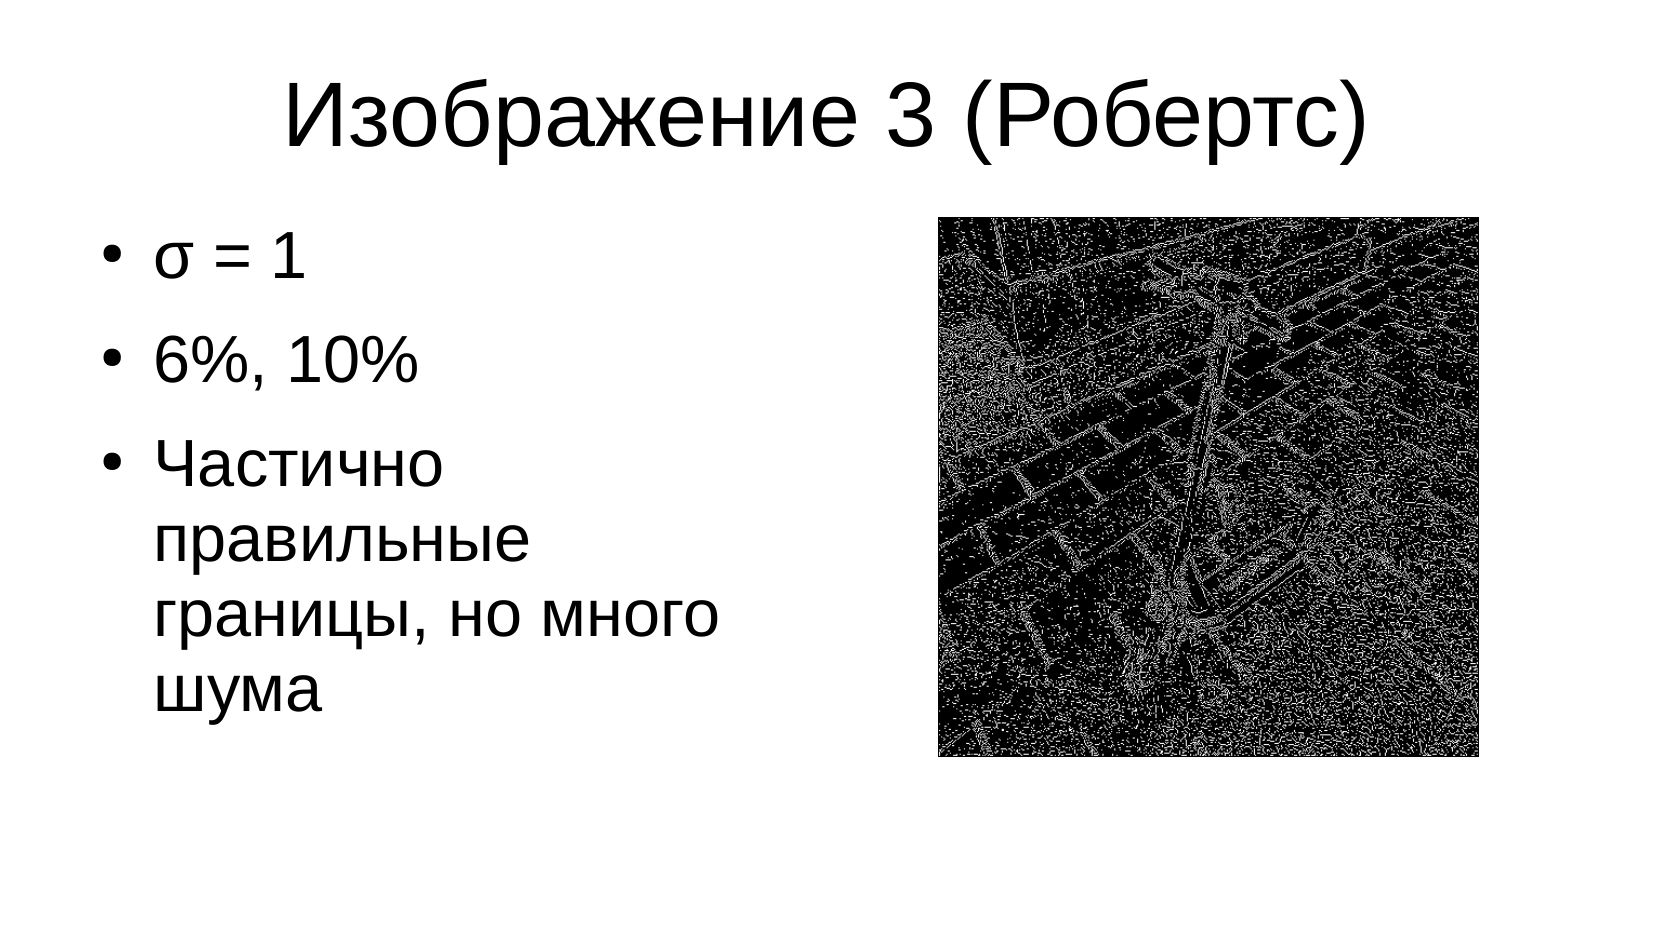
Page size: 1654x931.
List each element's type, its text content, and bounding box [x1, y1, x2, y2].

list σ = 1 6%, 10% Частично правильные границы, но много шума [82, 217, 809, 758]
title Изображение 3 (Робертс) [82, 37, 1571, 193]
picture [938, 217, 1479, 758]
